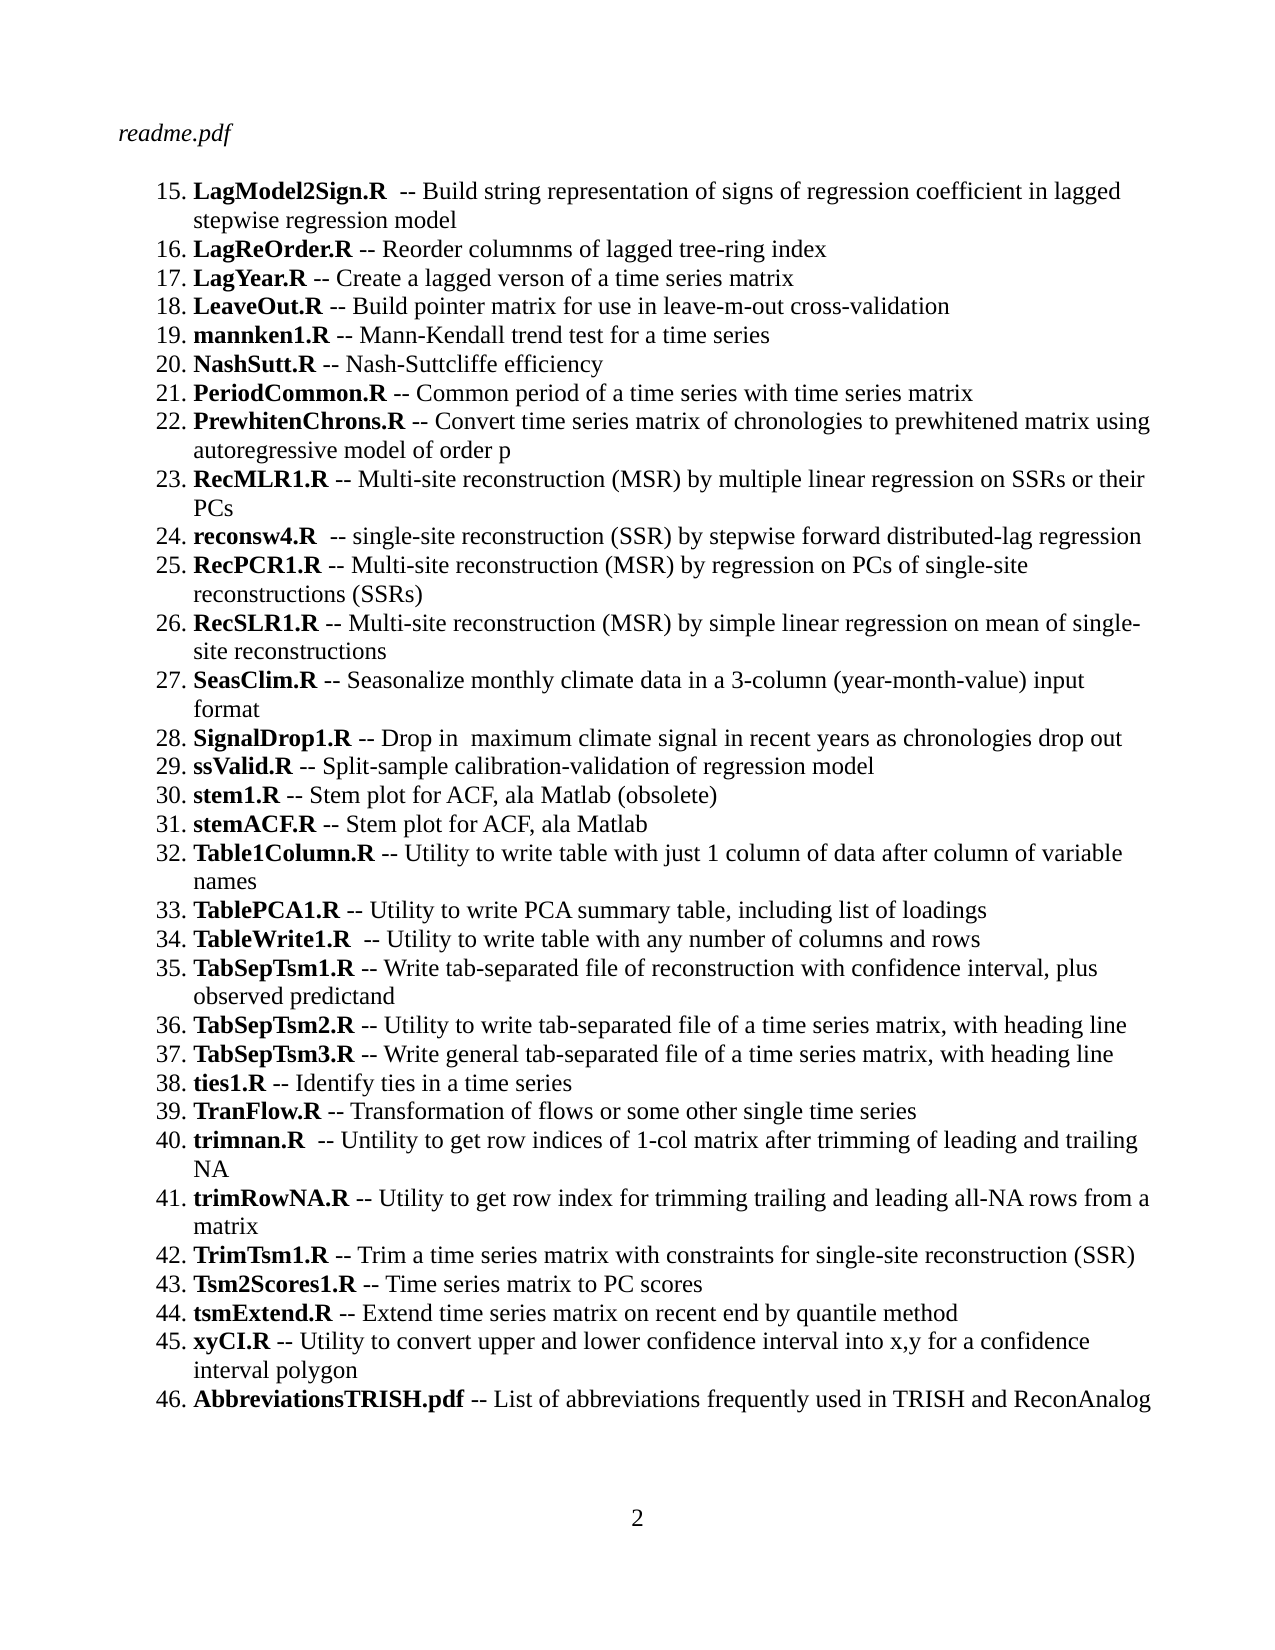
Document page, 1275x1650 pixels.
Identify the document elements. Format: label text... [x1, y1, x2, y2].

list TableWrite1.R -- Utility to write table with any number of columns and rows [156, 924, 1157, 953]
list TranFlow.R -- Transformation of flows or some other single time series [156, 1096, 1157, 1125]
list stem1.R -- Stem plot for ACF, ala Matlab (obsolete) [156, 780, 1157, 809]
list RecSLR1.R -- Multi-site reconstruction (MSR) by simple linear regression on mean of single-site reconstructions [156, 608, 1157, 665]
list Tsm2Scores1.R -- Time series matrix to PC scores [156, 1269, 1157, 1298]
list SeasClim.R -- Seasonalize monthly climate data in a 3-column (year-month-value) input format [156, 665, 1157, 723]
list xyCI.R -- Utility to convert upper and lower confidence interval into x,y for a confidence interval polygon [156, 1326, 1157, 1384]
list trimRowNA.R -- Utility to get row index for trimming trailing and leading all-NA rows from a matrix [156, 1183, 1157, 1240]
list stemACF.R -- Stem plot for ACF, ala Matlab [156, 809, 1157, 838]
list TabSepTsm2.R -- Utility to write tab-separated file of a time series matrix, with heading line [156, 1010, 1157, 1039]
list TabSepTsm3.R -- Write general tab-separated file of a time series matrix, with heading line [156, 1039, 1157, 1068]
list TrimTsm1.R -- Trim a time series matrix with constraints for single-site reconstruction (SSR) [156, 1240, 1157, 1269]
list tsmExtend.R -- Extend time series matrix on recent end by quantile method [156, 1298, 1157, 1326]
list trimnan.R -- Untility to get row indices of 1-col matrix after trimming of leading and trailing NA [156, 1125, 1157, 1183]
list ssValid.R -- Split-sample calibration-validation of regression model [156, 751, 1157, 780]
list LagYear.R -- Create a lagged verson of a time series matrix [156, 263, 1157, 291]
list PeriodCommon.R -- Common period of a time series with time series matrix [156, 378, 1157, 406]
list LagModel2Sign.R -- Build string representation of signs of regression coefficient in lagged stepwise regression model [156, 176, 1157, 234]
list NashSutt.R -- Nash-Suttcliffe efficiency [156, 349, 1157, 378]
list Table1Column.R -- Utility to write table with just 1 column of data after column of variable names [156, 838, 1157, 895]
list LeaveOut.R -- Build pointer matrix for use in leave-m-out cross-validation [156, 291, 1157, 320]
list PrewhitenChrons.R -- Convert time series matrix of chronologies to prewhitened matrix using autoregressive model of order p [156, 406, 1157, 464]
list LagReOrder.R -- Reorder columnms of lagged tree-ring index [156, 234, 1157, 263]
list ties1.R -- Identify ties in a time series [156, 1068, 1157, 1096]
list TabSepTsm1.R -- Write tab-separated file of reconstruction with confidence interval, plus observed predictand [156, 953, 1157, 1010]
list RecMLR1.R -- Multi-site reconstruction (MSR) by multiple linear regression on SSRs or their PCs [156, 464, 1157, 521]
list reconsw4.R -- single-site reconstruction (SSR) by stepwise forward distributed-lag regression [156, 521, 1157, 550]
list TablePCA1.R -- Utility to write PCA summary table, including list of loadings [156, 895, 1157, 924]
list SignalDrop1.R -- Drop in maximum climate signal in recent years as chronologies drop out [156, 723, 1157, 751]
list RecPCR1.R -- Multi-site reconstruction (MSR) by regression on PCs of single-site reconstructions (SSRs) [156, 550, 1157, 608]
list mannken1.R -- Mann-Kendall trend test for a time series [156, 320, 1157, 349]
list AbbreviationsTRISH.pdf -- List of abbreviations frequently used in TRISH and ReconAnalog [156, 1384, 1157, 1413]
